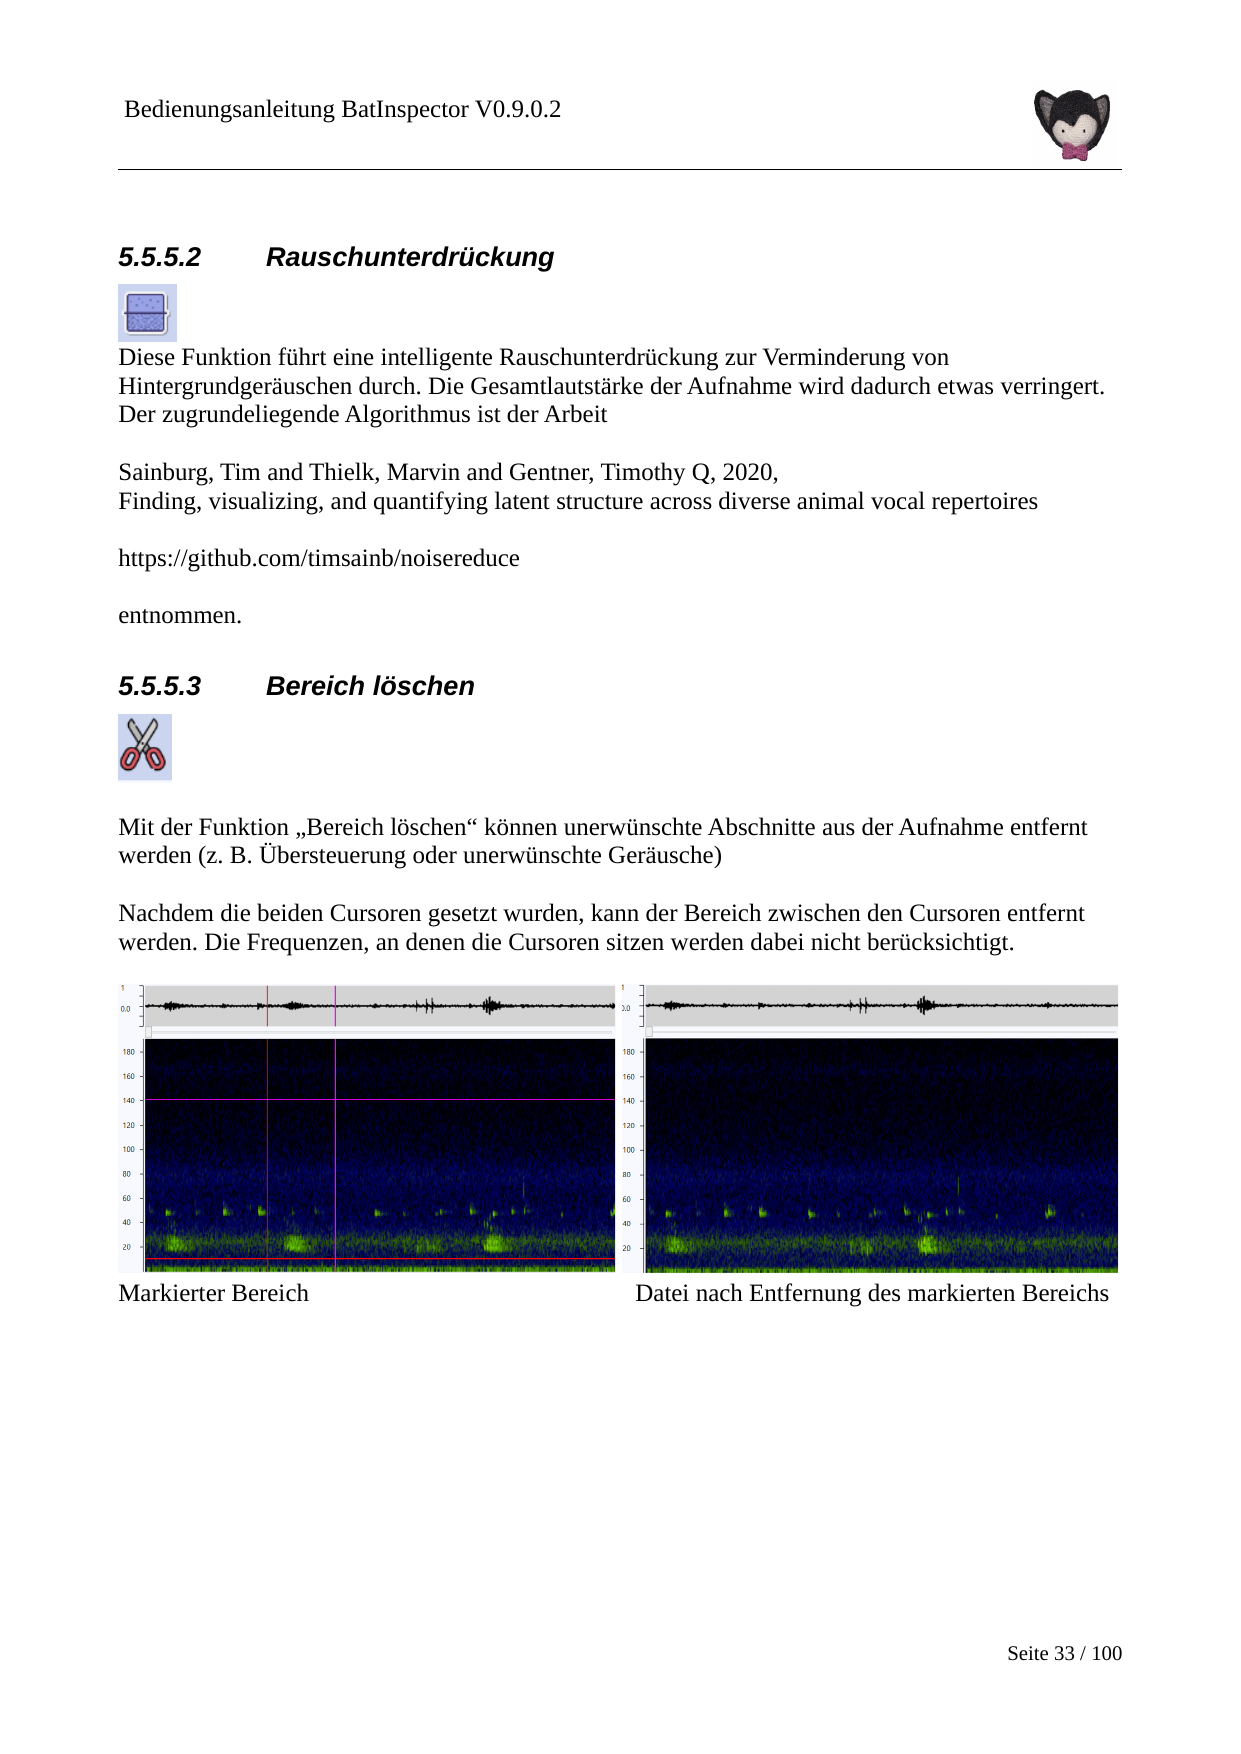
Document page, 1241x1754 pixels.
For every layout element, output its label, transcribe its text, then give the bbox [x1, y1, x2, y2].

subtitle Bereich löschen [118, 670, 1122, 702]
text Sainburg, Tim and Thielk, Marvin and Gentner, Timothy Q, 2020, [118, 457, 1122, 486]
text Nachdem die beiden Cursoren gesetzt wurden, kann der Bereich zwischen den Cursoren entfernt werden. Die Frequenzen, an denen die Cursoren sitzen werden dabei nicht berücksichtigt. [118, 898, 1122, 955]
text Der zugrundeliegende Algorithmus ist der Arbeit [118, 399, 1122, 428]
text Diese Funktion führt eine intelligente Rauschunterdrückung zur Verminderung von Hintergrundgeräuschen durch. Die Gesamtlautstärke der Aufnahme wird dadurch etwas verringert. [118, 342, 1122, 399]
picture [1030, 80, 1119, 169]
picture [118, 284, 177, 342]
subtitle Rauschunterdrückung [118, 241, 1122, 272]
text Finding, visualizing, and quantifying latent structure across diverse animal vocal repertoires [118, 486, 1122, 514]
picture [621, 984, 1119, 1273]
picture [118, 714, 172, 783]
picture [118, 984, 616, 1273]
text https://github.com/timsainb/noisereduce [118, 543, 1122, 572]
text Markierter Bereich Datei nach Entfernung des markierten Bereichs [118, 1278, 1122, 1306]
text Mit der Funktion „Bereich löschen“ können unerwünschte Abschnitte aus der Aufnahme entfernt werden (z. B. Übersteuerung oder unerwünschte Geräusche) [118, 812, 1122, 869]
text entnommen. [118, 600, 1122, 629]
